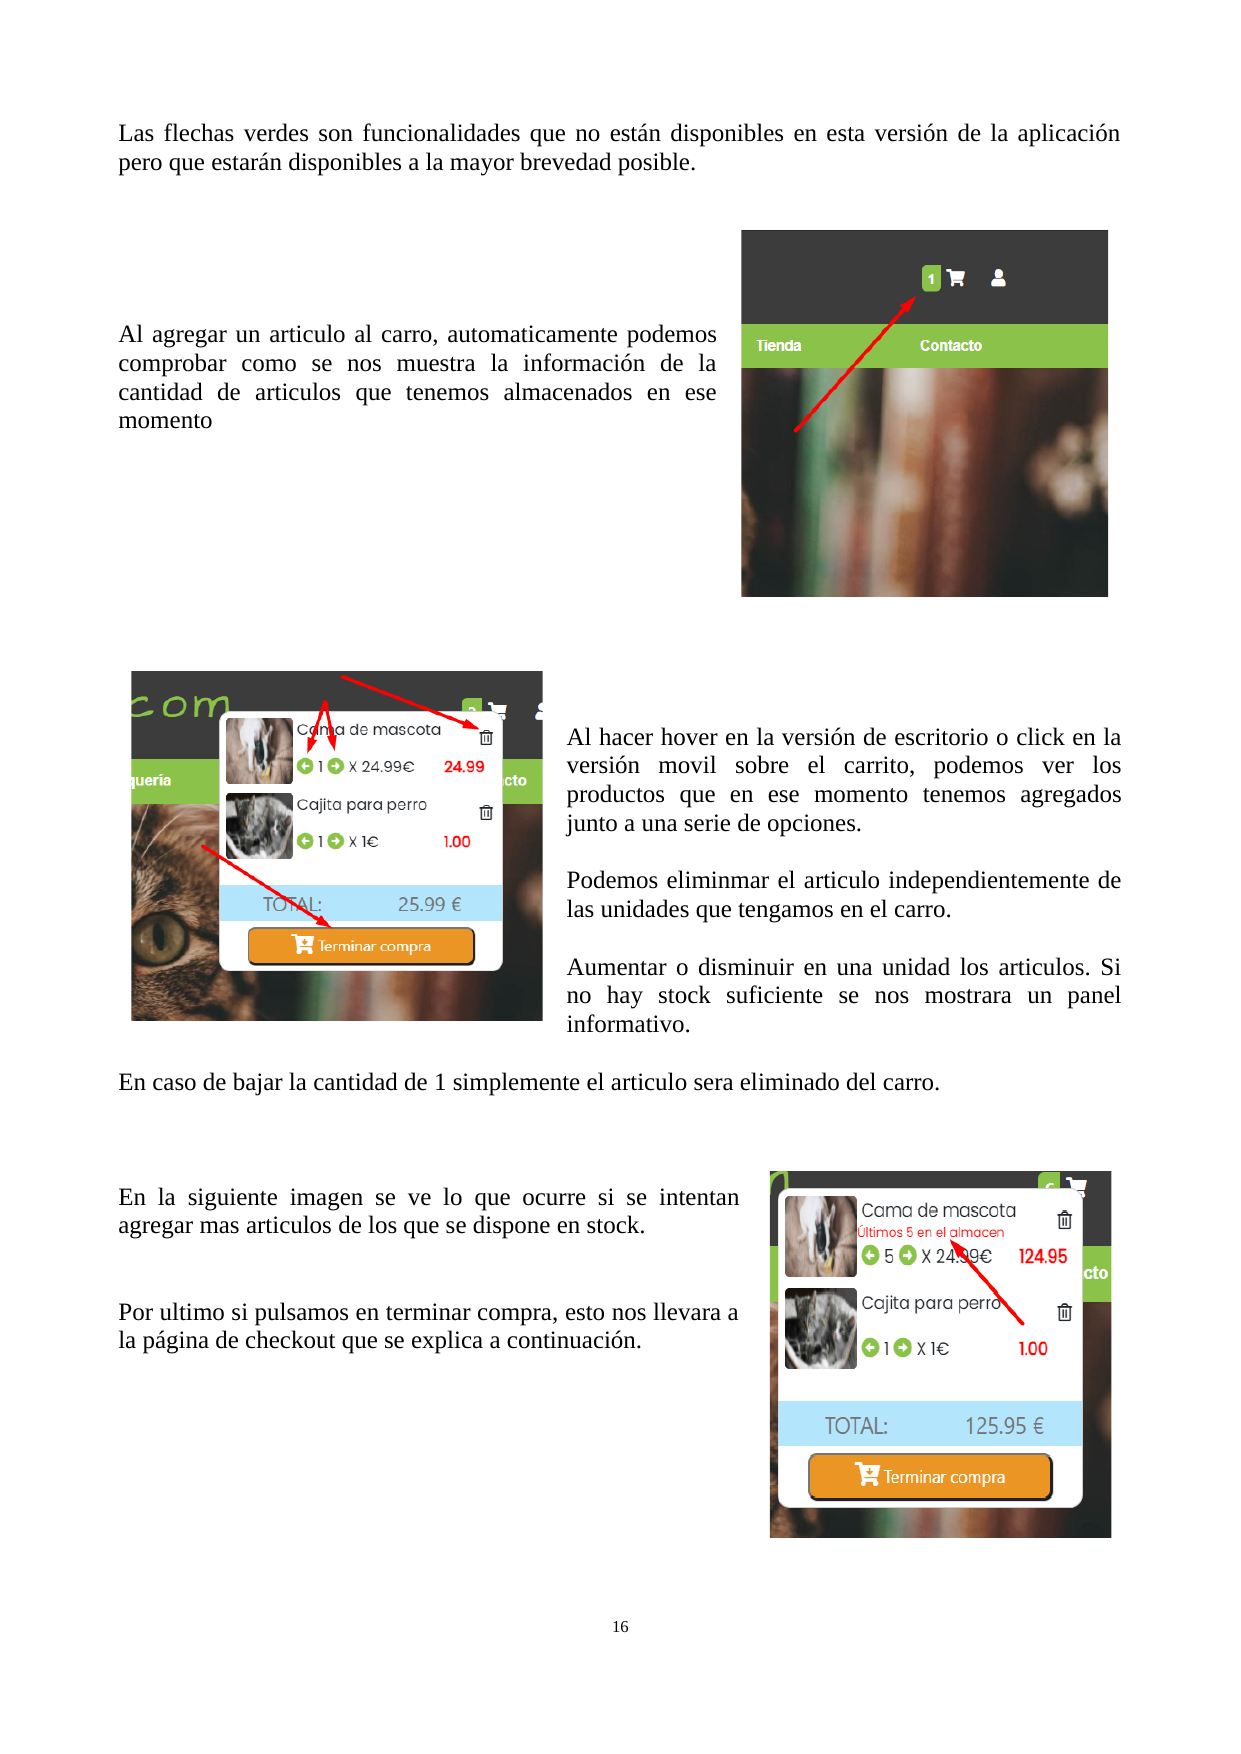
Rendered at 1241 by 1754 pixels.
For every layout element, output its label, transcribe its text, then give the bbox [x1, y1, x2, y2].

picture [769, 1171, 1112, 1538]
text Las flechas verdes son funcionalidades que no están disponibles en esta versión de la aplicación pero que estarán disponibles a la mayor brevedad posible. [118, 118, 1122, 176]
picture [131, 671, 543, 1021]
picture [741, 230, 1109, 597]
text Podemos eliminmar el articulo independientemente de las unidades que tengamos en el carro. [543, 866, 1122, 923]
text Al hacer hover en la versión de escritorio o click en la versión movil sobre el carrito, podemos ver los productos que en ese momento tenemos agregados junto a una serie de opciones. [543, 722, 1122, 837]
text Aumentar o disminuir en una unidad los articulos. Si no hay stock suficiente se nos mostrara un panel informativo. [118, 952, 1122, 1038]
text En caso de bajar la cantidad de 1 simplemente el articulo sera eliminado del carro. [118, 1067, 1122, 1096]
text Por ultimo si pulsamos en terminar compra, esto nos llevara a la página de checkout que se explica a continuación. [118, 1297, 769, 1354]
text Al agregar un articulo al carro, automaticamente podemos comprobar como se nos muestra la información de la cantidad de articulos que tenemos almacenados en ese momento [118, 319, 741, 434]
text En la siguiente imagen se ve lo que ocurre si se intentan agregar mas articulos de los que se dispone en stock. [118, 1182, 769, 1239]
